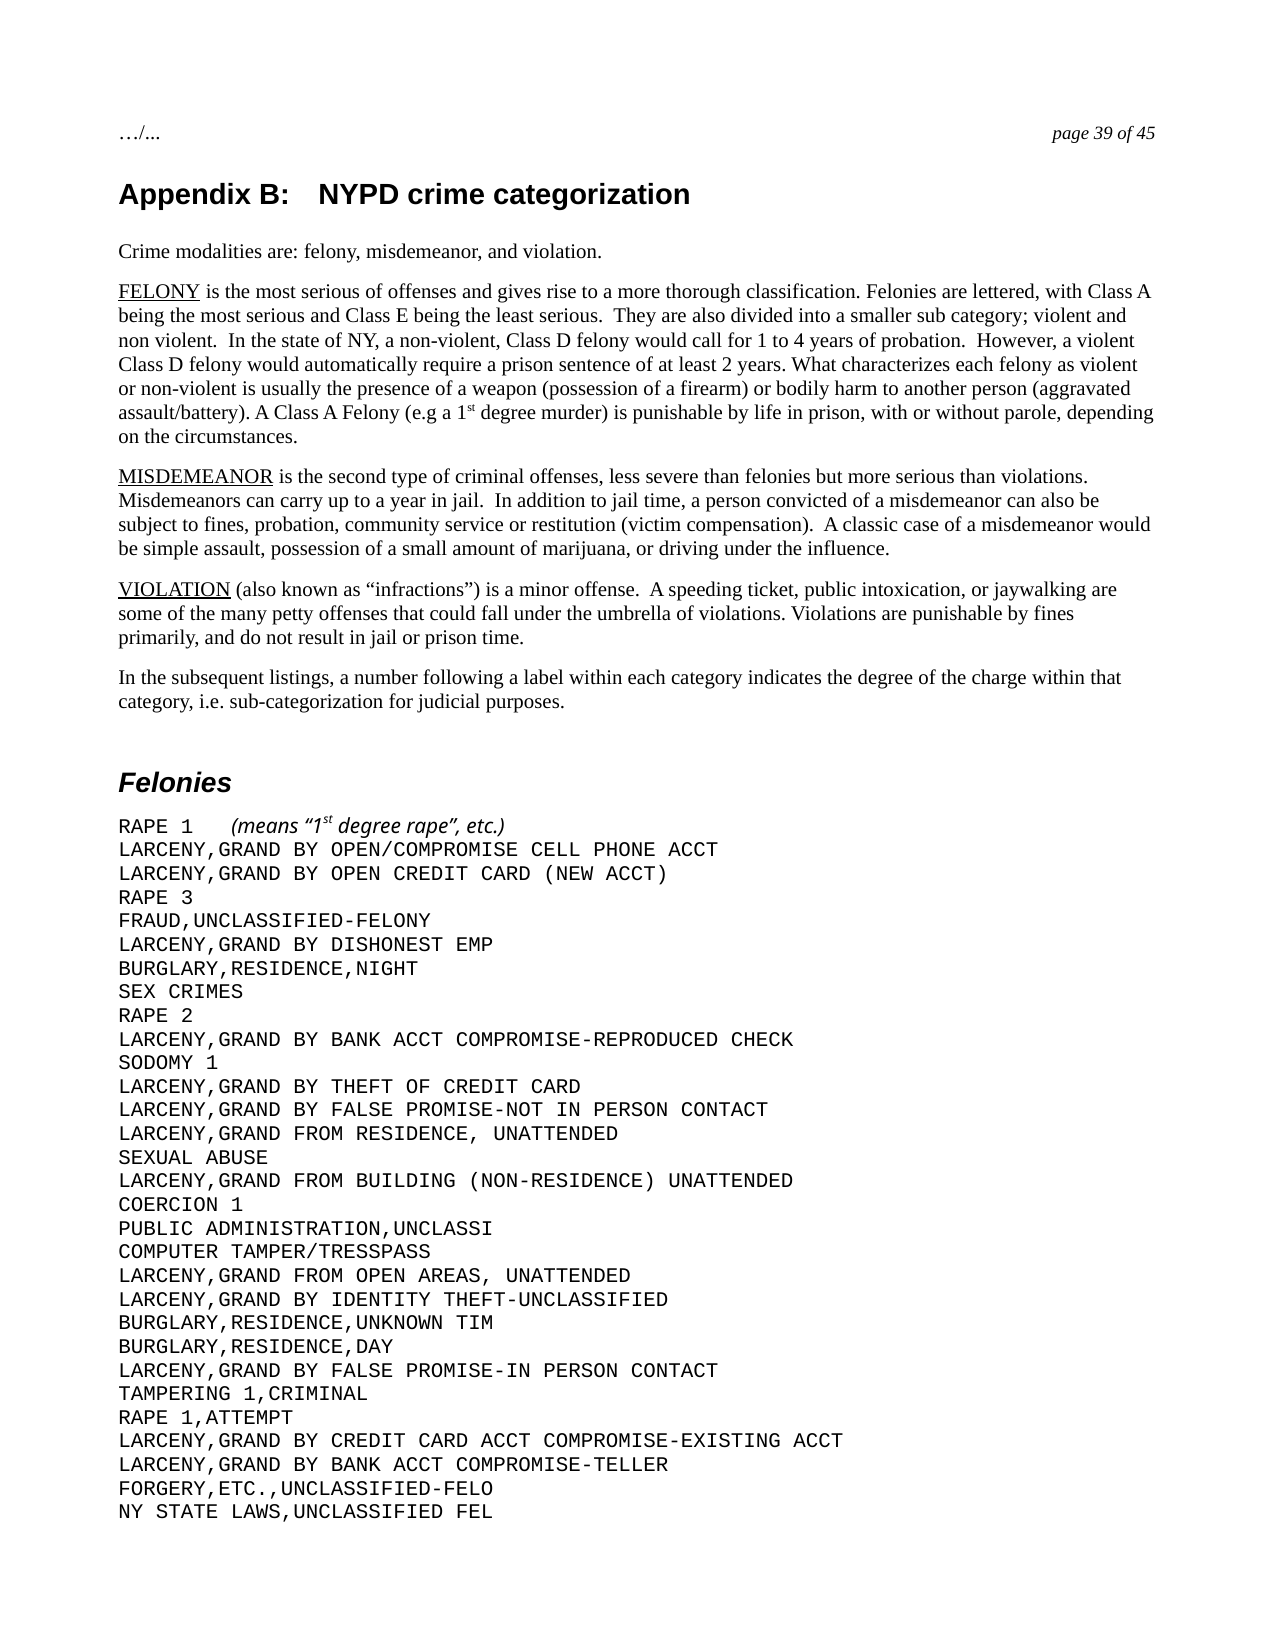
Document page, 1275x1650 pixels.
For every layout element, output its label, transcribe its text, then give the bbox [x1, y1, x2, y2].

text FRAUD,UNCLASSIFIED-FELONY [118, 910, 1157, 934]
text In the subsequent listings, a number following a label within each category indicates the degree of the charge within that category, i.e. sub-categorization for judicial purposes. [118, 665, 1157, 713]
text LARCENY,GRAND BY THEFT OF CREDIT CARD [118, 1076, 1157, 1099]
text SODOMY 1 [118, 1052, 1157, 1076]
text RAPE 2 [118, 1005, 1157, 1028]
text LARCENY,GRAND BY FALSE PROMISE-NOT IN PERSON CONTACT [118, 1099, 1157, 1123]
text VIOLATION (also known as “infractions”) is a minor offense. A speeding ticket, public intoxication, or jaywalking are some of the many petty offenses that could fall under the umbrella of violations. Violations are punishable by fines primarily, and do not result in jail or prison time. [118, 577, 1157, 649]
text RAPE 1 (means “1st degree rape”, etc.) [118, 811, 1157, 839]
text FELONY is the most serious of offenses and gives rise to a more thorough classification. Felonies are lettered, with Class A being the most serious and Class E being the least serious. They are also divided into a smaller sub category; violent and non violent. In the state of NY, a non-violent, Class D felony would call for 1 to 4 years of probation. However, a violent Class D felony would automatically require a prison sentence of at least 2 years. What characterizes each felony as violent or non-violent is usually the presence of a weapon (possession of a firearm) or bodily harm to another person (aggravated assault/battery). A Class A Felony (e.g a 1st degree murder) is punishable by life in prison, with or without parole, depending on the circumstances. [118, 279, 1157, 448]
text PUBLIC ADMINISTRATION,UNCLASSI [118, 1218, 1157, 1241]
text LARCENY,GRAND FROM BUILDING (NON-RESIDENCE) UNATTENDED [118, 1170, 1157, 1194]
text RAPE 3 [118, 887, 1157, 910]
text COMPUTER TAMPER/TRESSPASS [118, 1241, 1157, 1265]
text BURGLARY,RESIDENCE,NIGHT [118, 958, 1157, 981]
text SEX CRIMES [118, 981, 1157, 1005]
text FORGERY,ETC.,UNCLASSIFIED-FELO [118, 1478, 1157, 1501]
text MISDEMEANOR is the second type of criminal offenses, less severe than felonies but more serious than violations. Misdemeanors can carry up to a year in jail. In addition to jail time, a person convicted of a misdemeanor can also be subject to fines, probation, community service or restitution (victim compensation). A classic case of a misdemeanor would be simple assault, possession of a small amount of marijuana, or driving under the influence. [118, 464, 1157, 560]
text LARCENY,GRAND FROM OPEN AREAS, UNATTENDED [118, 1265, 1157, 1289]
text LARCENY,GRAND BY IDENTITY THEFT-UNCLASSIFIED [118, 1289, 1157, 1312]
text COERCION 1 [118, 1194, 1157, 1218]
subtitle Appendix B: NYPD crime categorization [118, 177, 1157, 210]
text BURGLARY,RESIDENCE,UNKNOWN TIM [118, 1312, 1157, 1336]
text LARCENY,GRAND BY BANK ACCT COMPROMISE-TELLER [118, 1454, 1157, 1478]
text TAMPERING 1,CRIMINAL [118, 1383, 1157, 1407]
text LARCENY,GRAND BY CREDIT CARD ACCT COMPROMISE-EXISTING ACCT [118, 1431, 1157, 1454]
text SEXUAL ABUSE [118, 1147, 1157, 1170]
text LARCENY,GRAND BY DISHONEST EMP [118, 934, 1157, 958]
text NY STATE LAWS,UNCLASSIFIED FEL [118, 1501, 1157, 1525]
text LARCENY,GRAND BY FALSE PROMISE-IN PERSON CONTACT [118, 1359, 1157, 1383]
text RAPE 1,ATTEMPT [118, 1407, 1157, 1431]
subtitle Felonies [118, 766, 1157, 798]
text LARCENY,GRAND BY OPEN CREDIT CARD (NEW ACCT) [118, 863, 1157, 887]
text LARCENY,GRAND BY BANK ACCT COMPROMISE-REPRODUCED CHECK [118, 1028, 1157, 1052]
text LARCENY,GRAND FROM RESIDENCE, UNATTENDED [118, 1123, 1157, 1147]
text Crime modalities are: felony, misdemeanor, and violation. [118, 239, 1157, 263]
text LARCENY,GRAND BY OPEN/COMPROMISE CELL PHONE ACCT [118, 839, 1157, 863]
text BURGLARY,RESIDENCE,DAY [118, 1336, 1157, 1359]
